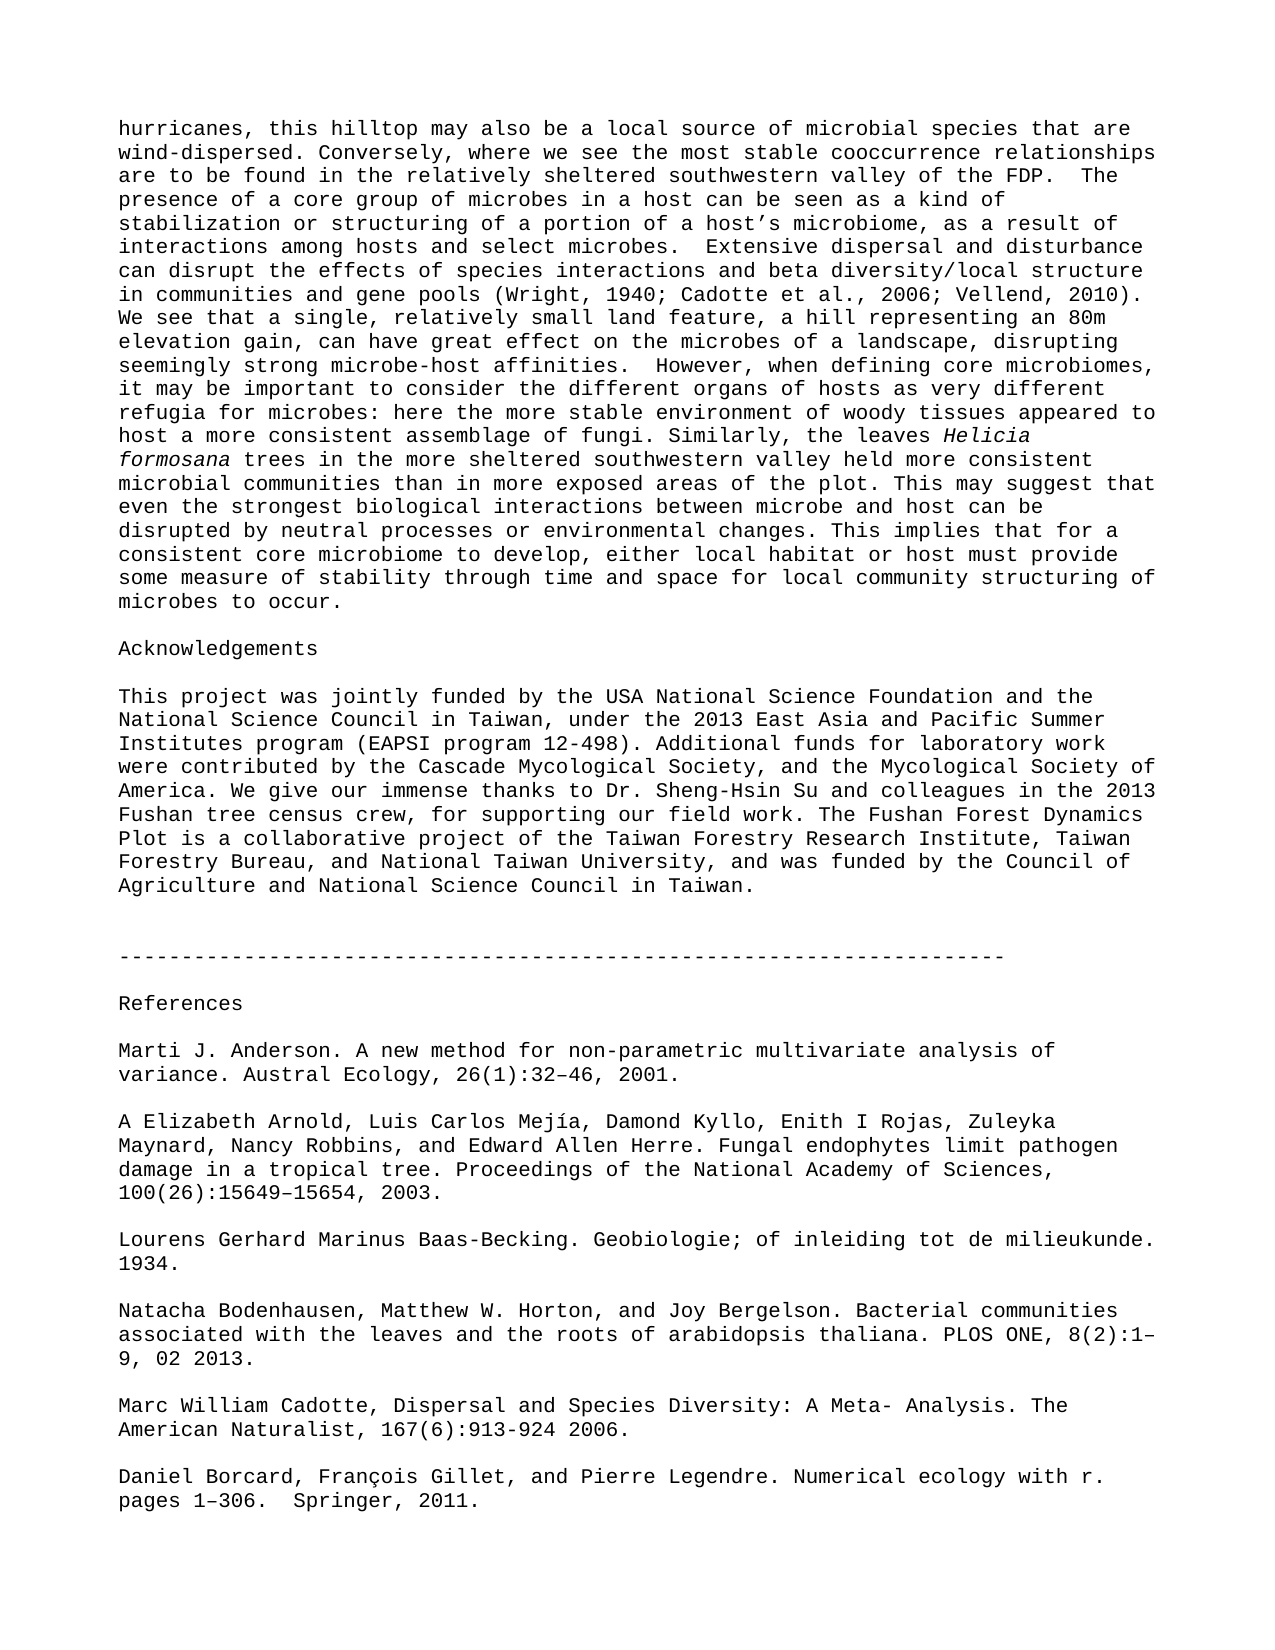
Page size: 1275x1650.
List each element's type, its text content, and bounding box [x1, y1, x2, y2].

text A Elizabeth Arnold, Luis Carlos Mejía, Damond Kyllo, Enith I Rojas, Zuleyka Maynard, Nancy Robbins, and Edward Allen Herre. Fungal endophytes limit pathogen damage in a tropical tree. Proceedings of the National Academy of Sciences, 100(26):15649–15654, 2003. [118, 1111, 1157, 1206]
text References [118, 993, 1157, 1017]
text hurricanes, this hilltop may also be a local source of microbial species that are wind-dispersed. Conversely, where we see the most stable cooccurrence relationships are to be found in the relatively sheltered southwestern valley of the FDP. The presence of a core group of microbes in a host can be seen as a kind of stabilization or structuring of a portion of a host’s microbiome, as a result of interactions among hosts and select microbes. Extensive dispersal and disturbance can disrupt the effects of species interactions and beta diversity/local structure in communities and gene pools (Wright, 1940; Cadotte et al., 2006; Vellend, 2010). We see that a single, relatively small land feature, a hill representing an 80m elevation gain, can have great effect on the microbes of a landscape, disrupting seemingly strong microbe-host affinities. However, when defining core microbiomes, it may be important to consider the different organs of hosts as very different refugia for microbes: here the more stable environment of woody tissues appeared to host a more consistent assemblage of fungi. Similarly, the leaves Helicia formosana trees in the more sheltered southwestern valley held more consistent microbial communities than in more exposed areas of the plot. This may suggest that even the strongest biological interactions between microbe and host can be disrupted by neutral processes or environmental changes. This implies that for a consistent core microbiome to develop, either local habitat or host must provide some measure of stability through time and space for local community structuring of microbes to occur. [118, 118, 1157, 615]
text Marc William Cadotte, Dispersal and Species Diversity: A Meta‐ Analysis. The American Naturalist, 167(6):913-924 2006. [118, 1395, 1157, 1442]
text Acknowledgements [118, 638, 1157, 662]
text Lourens Gerhard Marinus Baas-Becking. Geobiologie; of inleiding tot de milieukunde. 1934. [118, 1229, 1157, 1277]
text Natacha Bodenhausen, Matthew W. Horton, and Joy Bergelson. Bacterial communities associated with the leaves and the roots of arabidopsis thaliana. PLOS ONE, 8(2):1–9, 02 2013. [118, 1300, 1157, 1371]
text This project was jointly funded by the USA National Science Foundation and the National Science Council in Taiwan, under the 2013 East Asia and Pacific Summer Institutes program (EAPSI program 12-498). Additional funds for laboratory work were contributed by the Cascade Mycological Society, and the Mycological Society of America. We give our immense thanks to Dr. Sheng-Hsin Su and colleagues in the 2013 Fushan tree census crew, for supporting our field work. The Fushan Forest Dynamics Plot is a collaborative project of the Taiwan Forestry Research Institute, Taiwan Forestry Bureau, and National Taiwan University, and was funded by the Council of Agriculture and National Science Council in Taiwan. [118, 686, 1157, 898]
text Daniel Borcard, François Gillet, and Pierre Legendre. Numerical ecology with r. pages 1–306. Springer, 2011. [118, 1466, 1157, 1513]
text ----------------------------------------------------------------------- [118, 946, 1157, 969]
text Marti J. Anderson. A new method for non-parametric multivariate analysis of variance. Austral Ecology, 26(1):32–46, 2001. [118, 1040, 1157, 1088]
